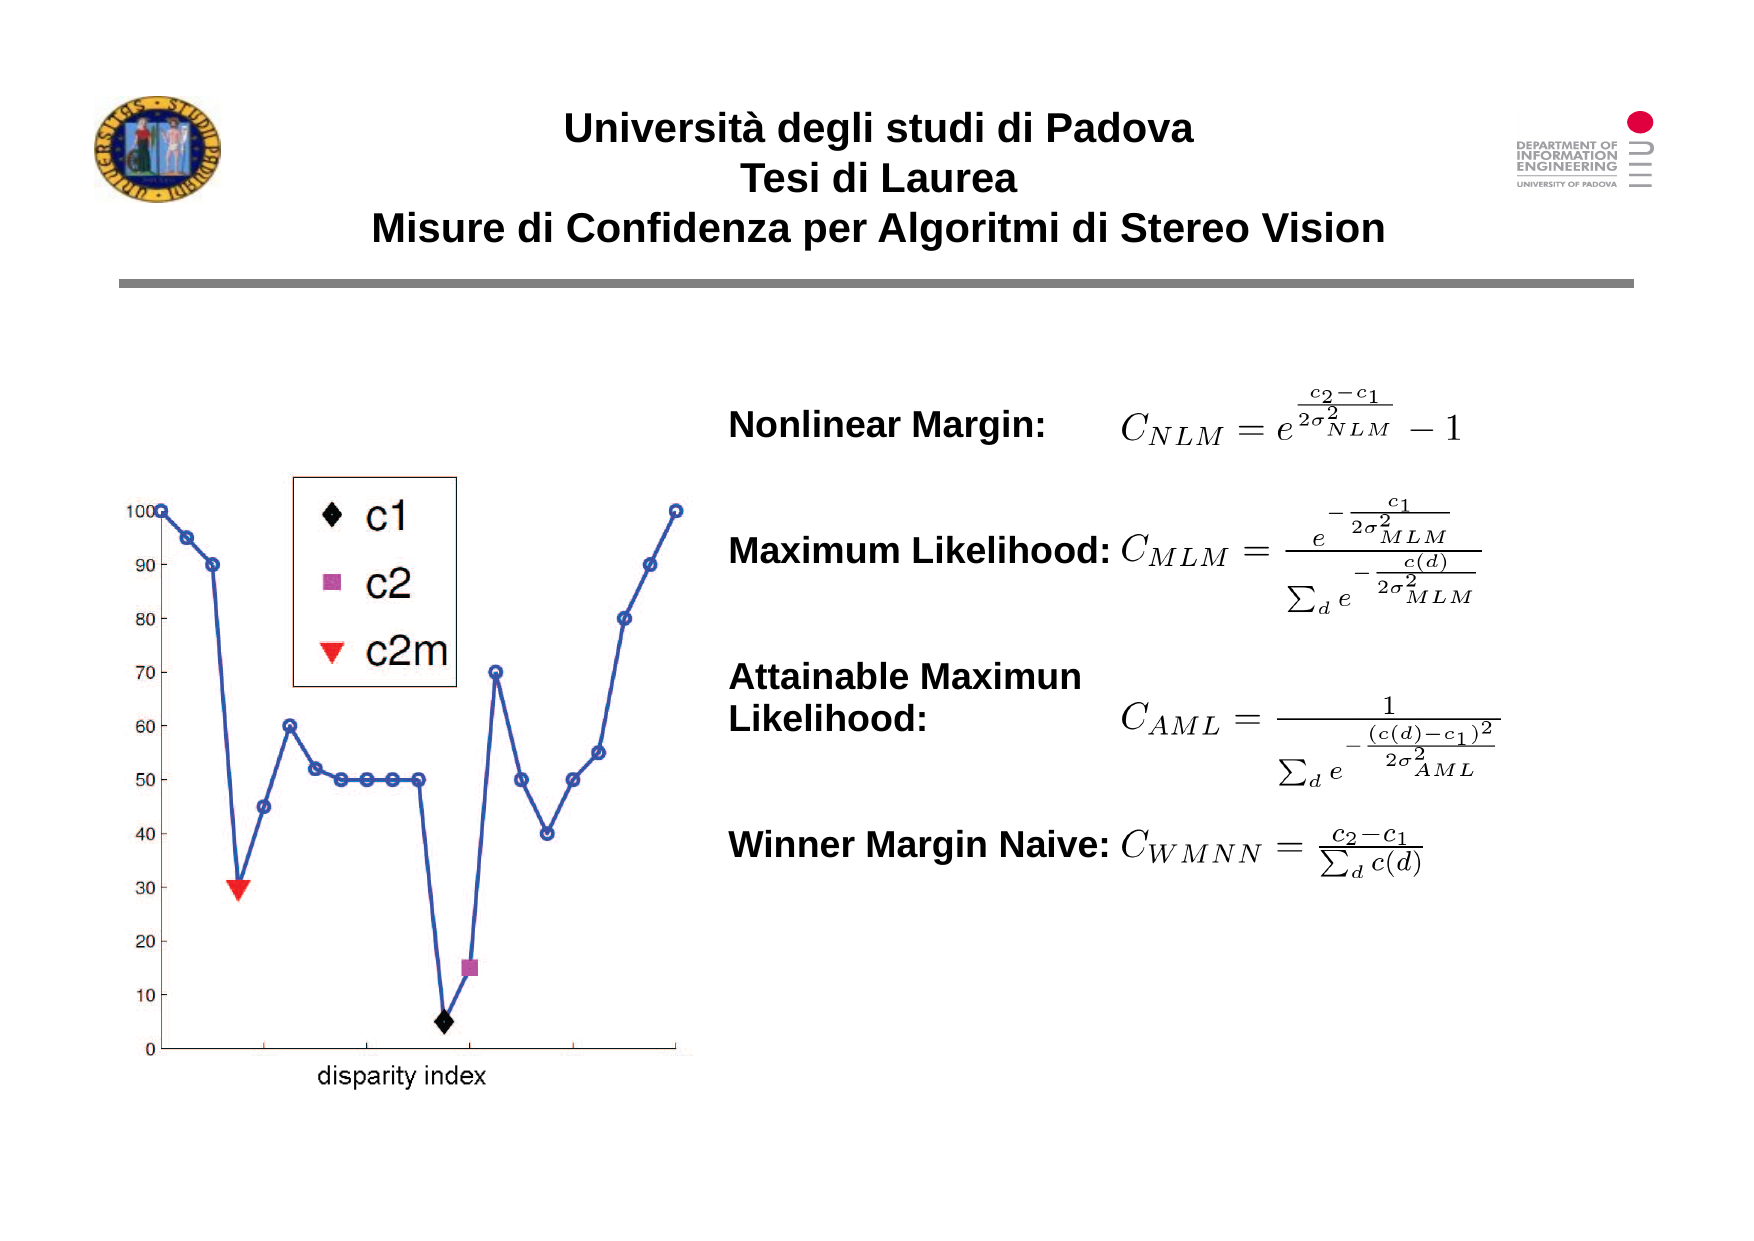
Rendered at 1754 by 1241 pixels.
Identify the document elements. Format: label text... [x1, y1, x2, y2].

picture [1122, 389, 1460, 445]
picture [106, 469, 697, 1056]
picture [94, 96, 221, 203]
text_box Università degli studi di Padova Tesi di Laurea Misure di Confidenza per Algoritmi di Stereo Vision [321, 93, 1402, 259]
picture [312, 1060, 491, 1094]
picture [1517, 111, 1654, 187]
picture [1122, 829, 1423, 878]
picture [1122, 498, 1482, 615]
picture [1122, 696, 1501, 787]
text_box Nonlinear Margin: Maximum Likelihood: Attainable Maximun Likelihood: Winner Margin Naive: [713, 354, 1127, 1000]
